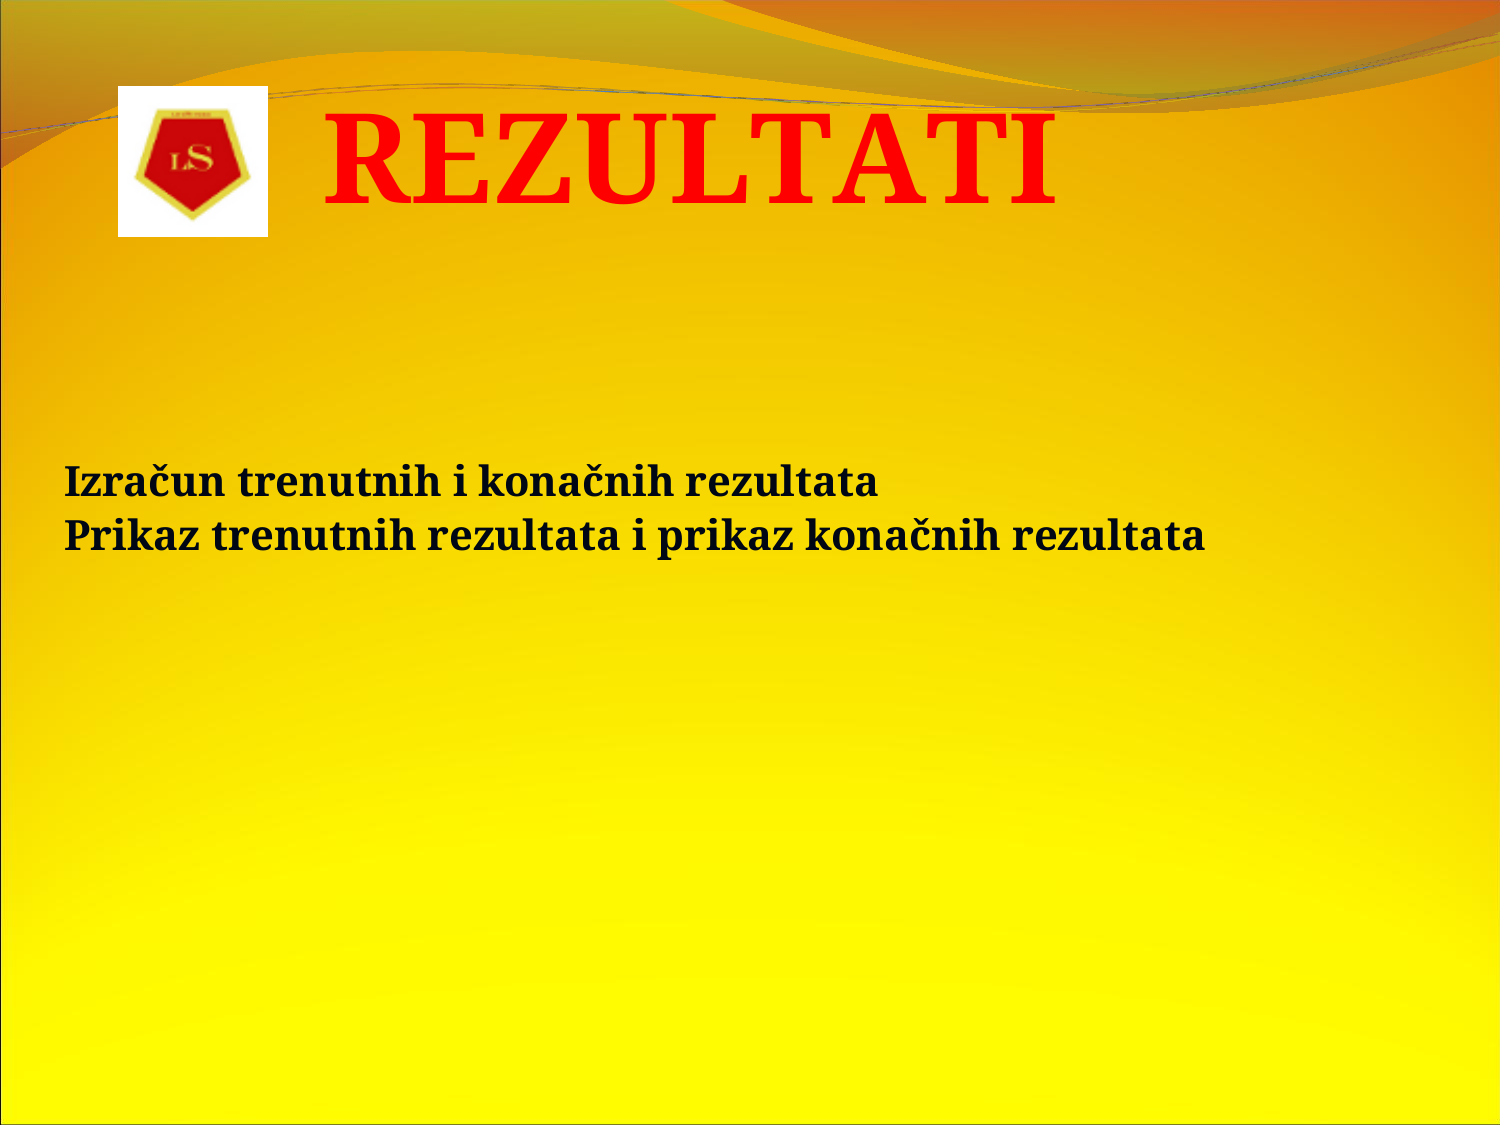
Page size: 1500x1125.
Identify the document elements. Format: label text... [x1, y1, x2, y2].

picture [0, 0, 1500, 1125]
text_box Izračun trenutnih i konačnih rezultata Prikaz trenutnih rezultata i prikaz konačnih rezultata [46, 457, 1336, 745]
text_box REZULTATI [307, 71, 1418, 237]
